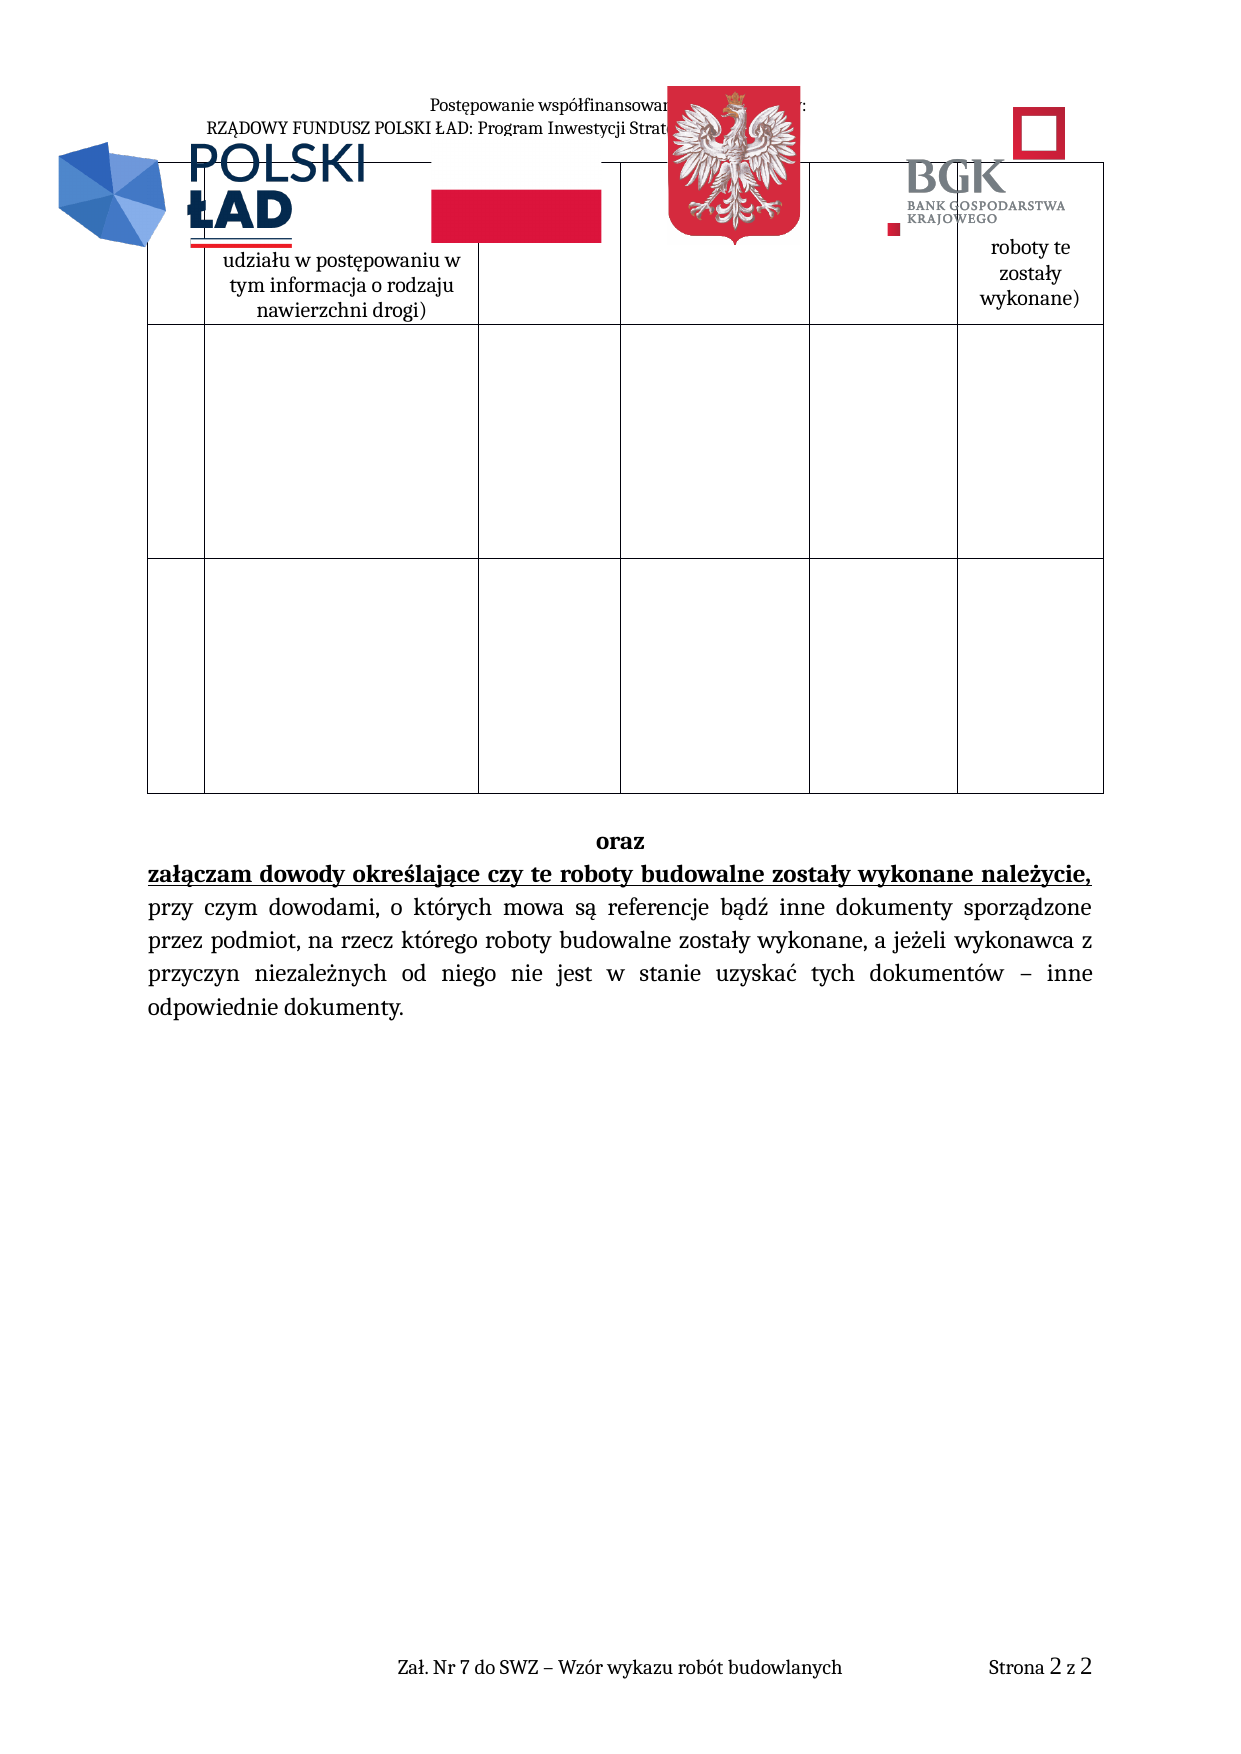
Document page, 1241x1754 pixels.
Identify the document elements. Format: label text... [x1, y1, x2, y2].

table_cell [958, 559, 1103, 793]
table_cell [621, 163, 809, 323]
text oraz [148, 827, 1092, 856]
table_header roboty te zostały wykonane) [958, 163, 1103, 323]
table_header [148, 163, 204, 323]
table_cell [810, 559, 957, 793]
table_cell [810, 325, 957, 558]
table_header udziału w postępowaniu w tym informacja o rodzaju nawierzchni drogi) [205, 163, 478, 323]
table_cell [205, 559, 478, 793]
table_cell [621, 325, 809, 558]
table_cell [148, 559, 204, 793]
text przy czym dowodami, o których mowa są referencje bądź inne dokumenty sporządzone przez podmiot, na rzecz którego roboty budowalne zostały wykonane, a jeżeli wykonawca z przyczyn niezależnych od niego nie jest w stanie uzyskać tych dokumentów – inne odpowiednie dokumenty. [148, 886, 1092, 1021]
table_header [479, 163, 620, 323]
table_cell [958, 325, 1103, 558]
text załączam dowody określające czy te roboty budowalne zostały wykonane należycie, [148, 860, 1092, 885]
table_cell [205, 325, 478, 558]
table_cell [810, 163, 957, 323]
table_cell [148, 325, 204, 558]
table_cell [621, 559, 809, 793]
table_cell [479, 559, 620, 793]
table_cell [479, 325, 620, 558]
